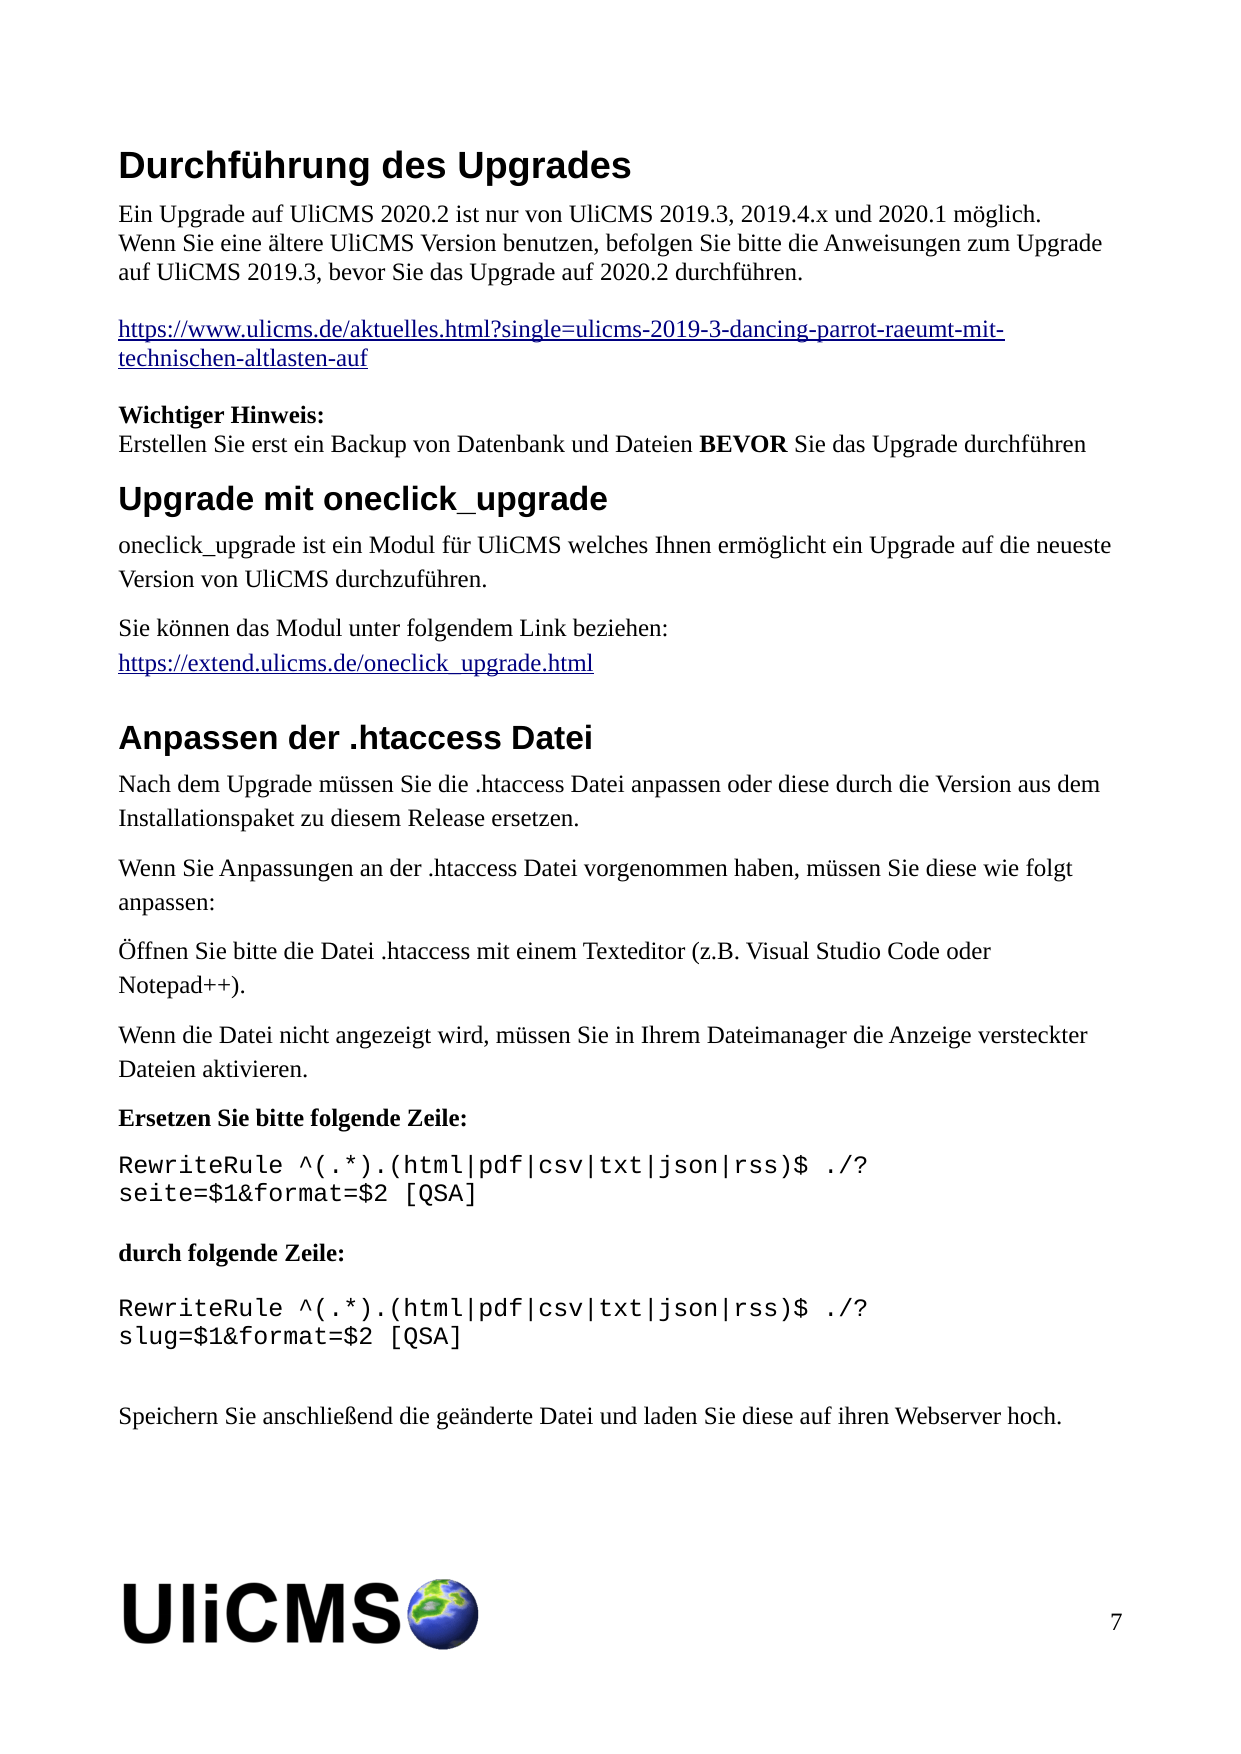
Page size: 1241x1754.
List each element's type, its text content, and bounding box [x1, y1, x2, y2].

picture [118, 1578, 479, 1652]
text Wichtiger Hinweis: [118, 401, 1122, 429]
subtitle Durchführung des Upgrades [118, 143, 1122, 187]
text Speichern Sie anschließend die geänderte Datei und laden Sie diese auf ihren Webserver hoch. [118, 1401, 1122, 1430]
text Erstellen Sie erst ein Backup von Datenbank und Dateien BEVOR Sie das Upgrade durchführen [118, 429, 1122, 458]
text Ersetzen Sie bitte folgende Zeile: [118, 1103, 1122, 1132]
text durch folgende Zeile: [118, 1238, 1122, 1266]
text Ein Upgrade auf UliCMS 2020.2 ist nur von UliCMS 2019.3, 2019.4.x und 2020.1 möglich. Wenn Sie eine ältere UliCMS Version benutzen, befolgen Sie bitte die Anweisungen zum Upgrade auf UliCMS 2019.3, bevor Sie das Upgrade auf 2020.2 durchführen. [118, 199, 1122, 286]
text Nach dem Upgrade müssen Sie die .htaccess Datei anpassen oder diese durch die Version aus dem Installationspaket zu diesem Release ersetzen. [118, 769, 1122, 832]
text Öffnen Sie bitte die Datei .htaccess mit einem Texteditor (z.B. Visual Studio Code oder Notepad++). [118, 936, 1122, 999]
text oneclick_upgrade ist ein Modul für UliCMS welches Ihnen ermöglicht ein Upgrade auf die neueste Version von UliCMS durchzuführen. [118, 530, 1122, 593]
text RewriteRule ^(.*).(html|pdf|csv|txt|json|rss)$ ./?seite=$1&format=$2 [QSA] [118, 1152, 1122, 1209]
text Sie können das Modul unter folgendem Link beziehen: https://extend.ulicms.de/oneclick_upgrade.html [118, 613, 1122, 677]
subtitle Anpassen der .htaccess Datei [118, 718, 1122, 757]
subtitle Upgrade mit oneclick_upgrade [118, 479, 1122, 517]
text Wenn die Datei nicht angezeigt wird, müssen Sie in Ihrem Dateimanager die Anzeige versteckter Dateien aktivieren. [118, 1020, 1122, 1083]
text RewriteRule ^(.*).(html|pdf|csv|txt|json|rss)$ ./?slug=$1&format=$2 [QSA] [118, 1295, 1122, 1352]
text Wenn Sie Anpassungen an der .htaccess Datei vorgenommen haben, müssen Sie diese wie folgt anpassen: [118, 853, 1122, 916]
text https://www.ulicms.de/aktuelles.html?single=ulicms-2019-3-dancing-parrot-raeumt-mit-technischen-altlasten-auf [118, 314, 1122, 372]
